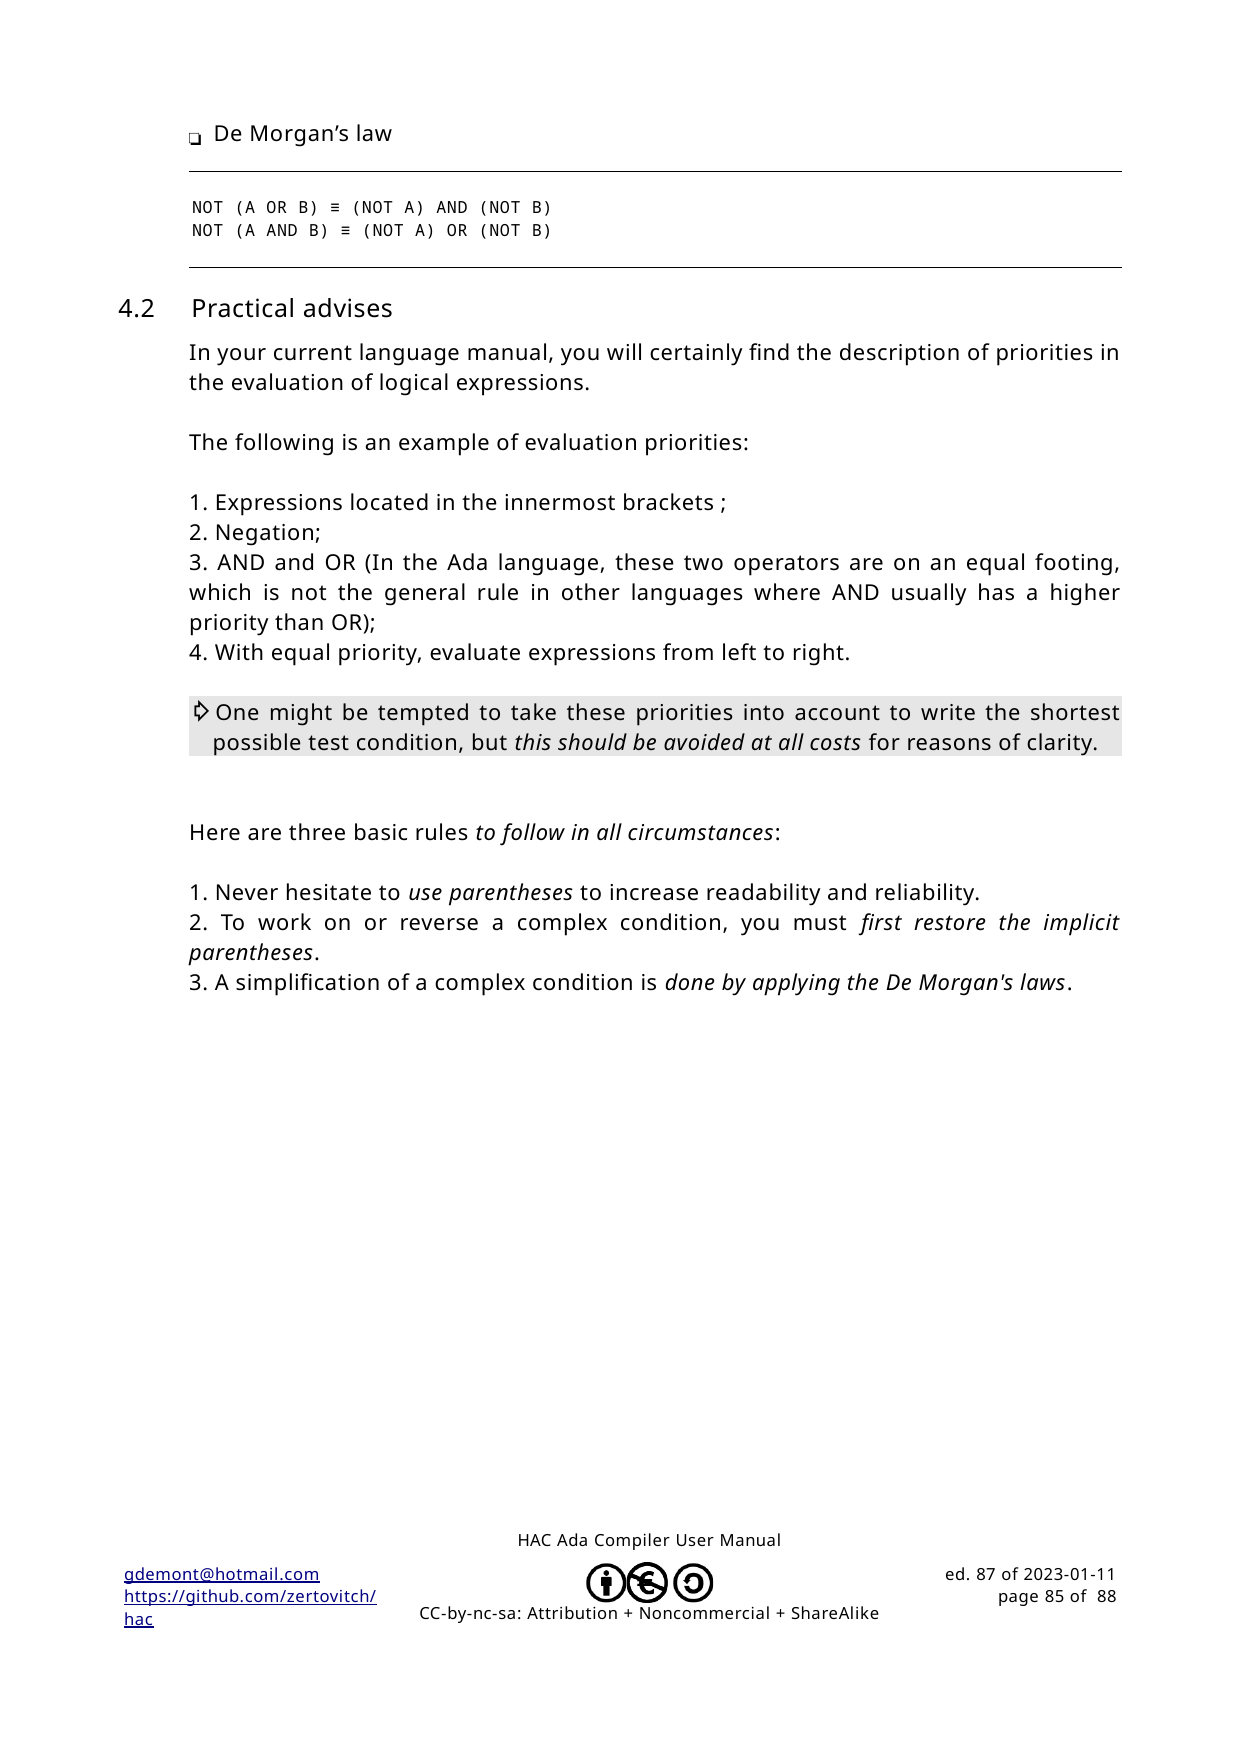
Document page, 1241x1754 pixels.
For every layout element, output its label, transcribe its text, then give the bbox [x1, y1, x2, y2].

subtitle Practical advises [118, 291, 1122, 324]
text 2. To work on or reverse a complex condition, you must first restore the implicit parentheses. [189, 906, 1122, 966]
subtitle De Morgan’s law [189, 118, 1122, 159]
text 4. With equal priority, evaluate expressions from left to right. [189, 636, 1122, 666]
text 3. AND and OR (In the Ada language, these two operators are on an equal footing, which is not the general rule in other languages where AND usually has a higher priority than OR); [189, 546, 1122, 636]
list One might be tempted to take these priorities into account to write the shortest possible test condition, but this should be avoided at all costs for reasons of clarity. [189, 696, 1122, 756]
text Here are three basic rules to follow in all circumstances: [189, 816, 1122, 846]
text 2. Negation; [189, 516, 1122, 546]
text In your current language manual, you will certainly find the description of priorities in the evaluation of logical expressions. [189, 336, 1122, 396]
picture [585, 1562, 668, 1603]
list NOT (A AND B) ≡ (NOT A) OR (NOT B) [189, 216, 1122, 267]
text 1. Never hesitate to use parentheses to increase readability and reliability. [189, 876, 1122, 906]
picture [672, 1562, 714, 1603]
text 1. Expressions located in the innermost brackets ; [189, 486, 1122, 516]
text The following is an example of evaluation priorities: [189, 426, 1122, 456]
list NOT (A OR B) ≡ (NOT A) AND (NOT B) [189, 172, 1122, 216]
